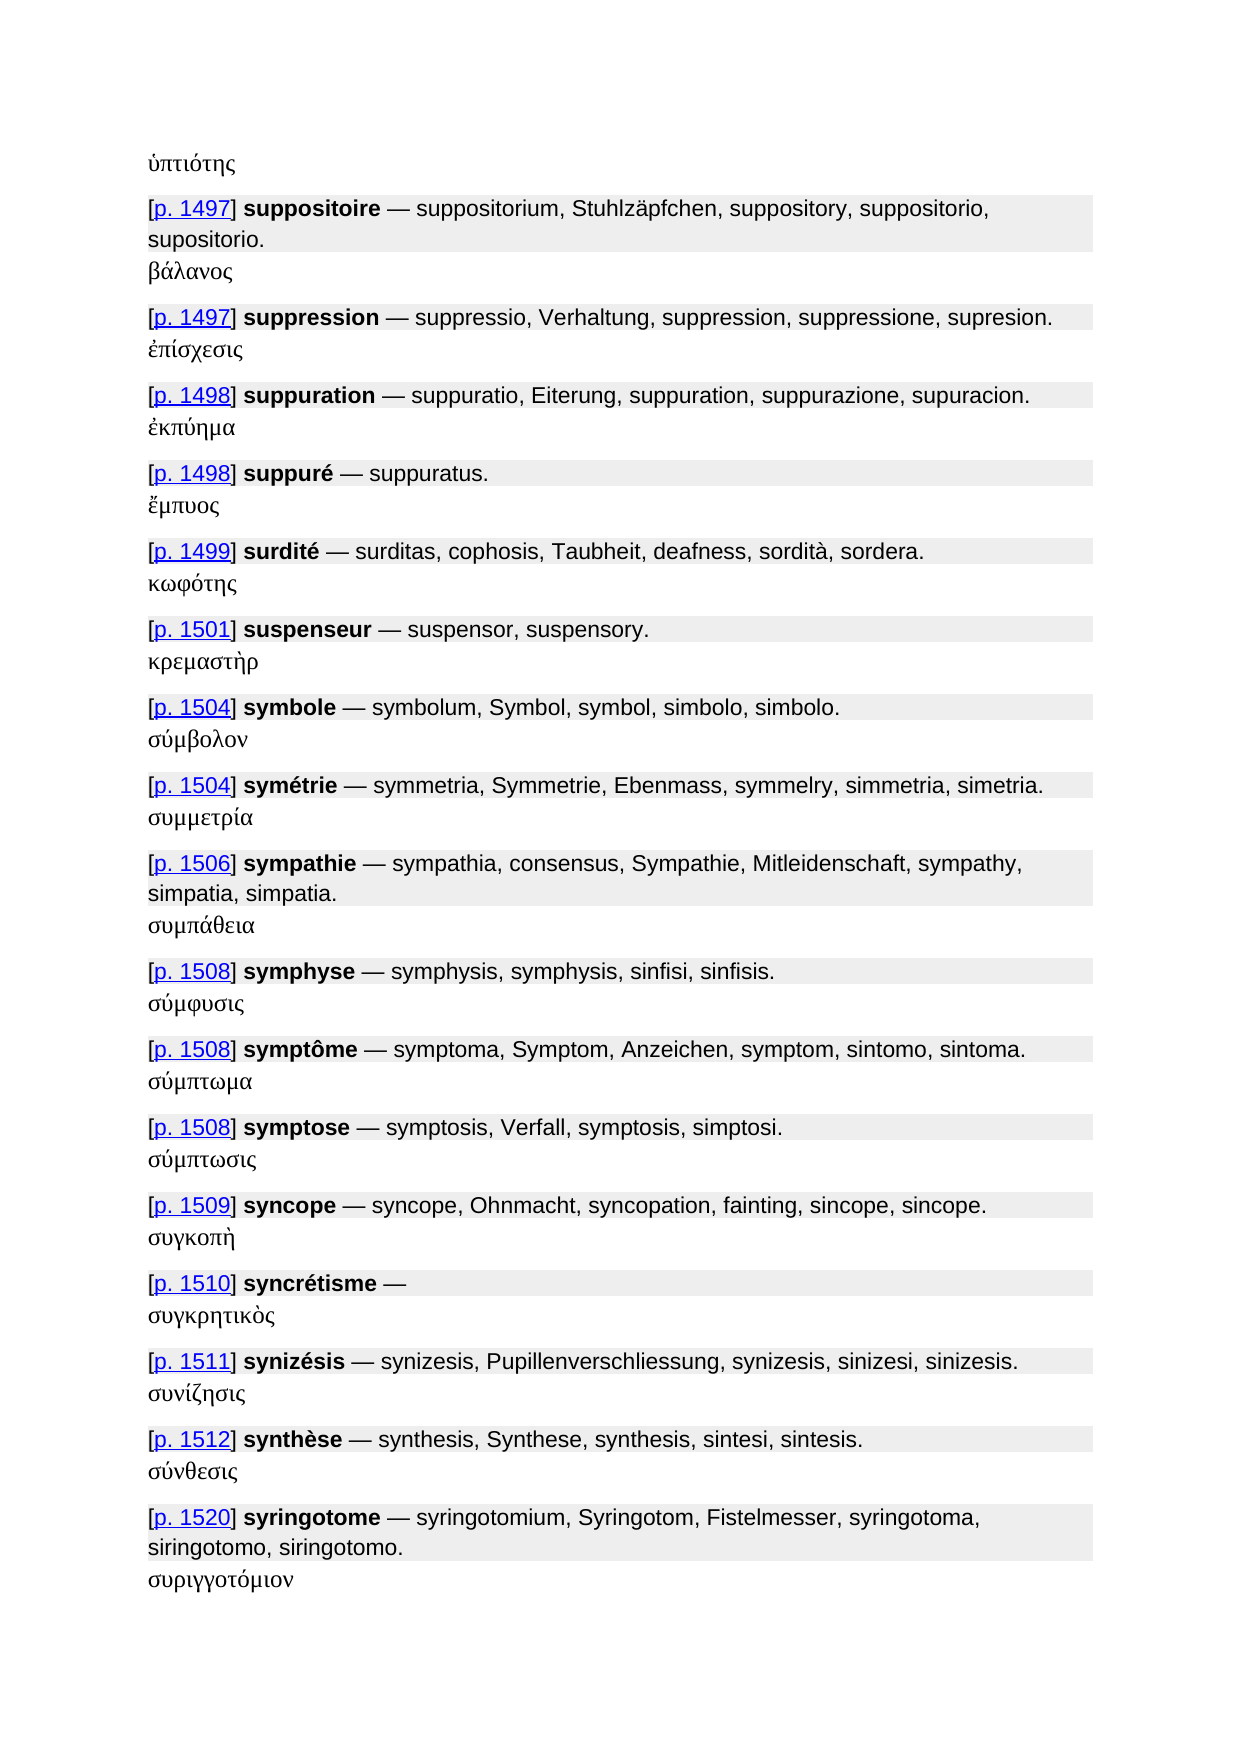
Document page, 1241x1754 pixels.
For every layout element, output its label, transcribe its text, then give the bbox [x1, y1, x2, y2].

text [p. 1498] suppuration — suppuratio, Eiterung, suppuration, suppurazione, supuracion. [148, 382, 1093, 408]
text [p. 1497] suppositoire — suppositorium, Stuhlzäpfchen, suppository, suppositorio, supositorio. [148, 195, 1093, 252]
text [p. 1520] syringotome — syringotomium, Syringotom, Fistelmesser, syringotoma, siringotomo, siringotomo. [148, 1504, 1093, 1561]
text [p. 1511] synizésis — synizesis, Pupillenverschliessung, synizesis, sinizesi, sinizesis. [148, 1348, 1093, 1374]
text συγκοπὴ [148, 1222, 1093, 1251]
text σύνθεσις [148, 1456, 1093, 1485]
text συνίζησις [148, 1378, 1093, 1407]
text ὑπτιότης [148, 148, 1093, 176]
text [p. 1512] synthèse — synthesis, Synthese, synthesis, sintesi, sintesis. [148, 1426, 1093, 1452]
text ἐκπύημα [148, 412, 1093, 441]
text συγκρητικὸς [148, 1300, 1093, 1329]
text συμμετρία [148, 802, 1093, 831]
text [p. 1508] symptôme — symptoma, Symptom, Anzeichen, symptom, sintomo, sintoma. [148, 1036, 1093, 1062]
text [p. 1504] symbole — symbolum, Symbol, symbol, simbolo, simbolo. [148, 694, 1093, 720]
text [p. 1504] symétrie — symmetria, Symmetrie, Ebenmass, symmelry, simmetria, simetria. [148, 772, 1093, 798]
text ἐπίσχεσις [148, 334, 1093, 363]
text συριγγοτόμιον [148, 1564, 1093, 1593]
text [p. 1508] symptose — symptosis, Verfall, symptosis, simptosi. [148, 1114, 1093, 1140]
text [p. 1509] syncope — syncope, Ohnmacht, syncopation, fainting, sincope, sincope. [148, 1192, 1093, 1218]
text σύμπτωσις [148, 1144, 1093, 1173]
text [p. 1501] suspenseur — suspensor, suspensory. [148, 616, 1093, 642]
text [p. 1508] symphyse — symphysis, symphysis, sinfisi, sinfisis. [148, 958, 1093, 984]
text [p. 1506] sympathie — sympathia, consensus, Sympathie, Mitleidenschaft, sympathy, simpatia, simpatia. [148, 850, 1093, 906]
text [p. 1497] suppression — suppressio, Verhaltung, suppression, suppressione, supresion. [148, 304, 1093, 330]
text βάλανος [148, 256, 1093, 284]
text [p. 1510] syncrétisme — [148, 1270, 1093, 1296]
text σύμφυσις [148, 988, 1093, 1017]
text [p. 1498] suppuré — suppuratus. [148, 460, 1093, 486]
text συμπάθεια [148, 910, 1093, 939]
text ἔμπυος [148, 490, 1093, 519]
text κωφότης [148, 568, 1093, 597]
text σύμβολον [148, 724, 1093, 753]
text κρεμαστὴρ [148, 646, 1093, 675]
text σύμπτωμα [148, 1066, 1093, 1095]
text [p. 1499] surdité — surditas, cophosis, Taubheit, deafness, sordità, sordera. [148, 538, 1093, 564]
